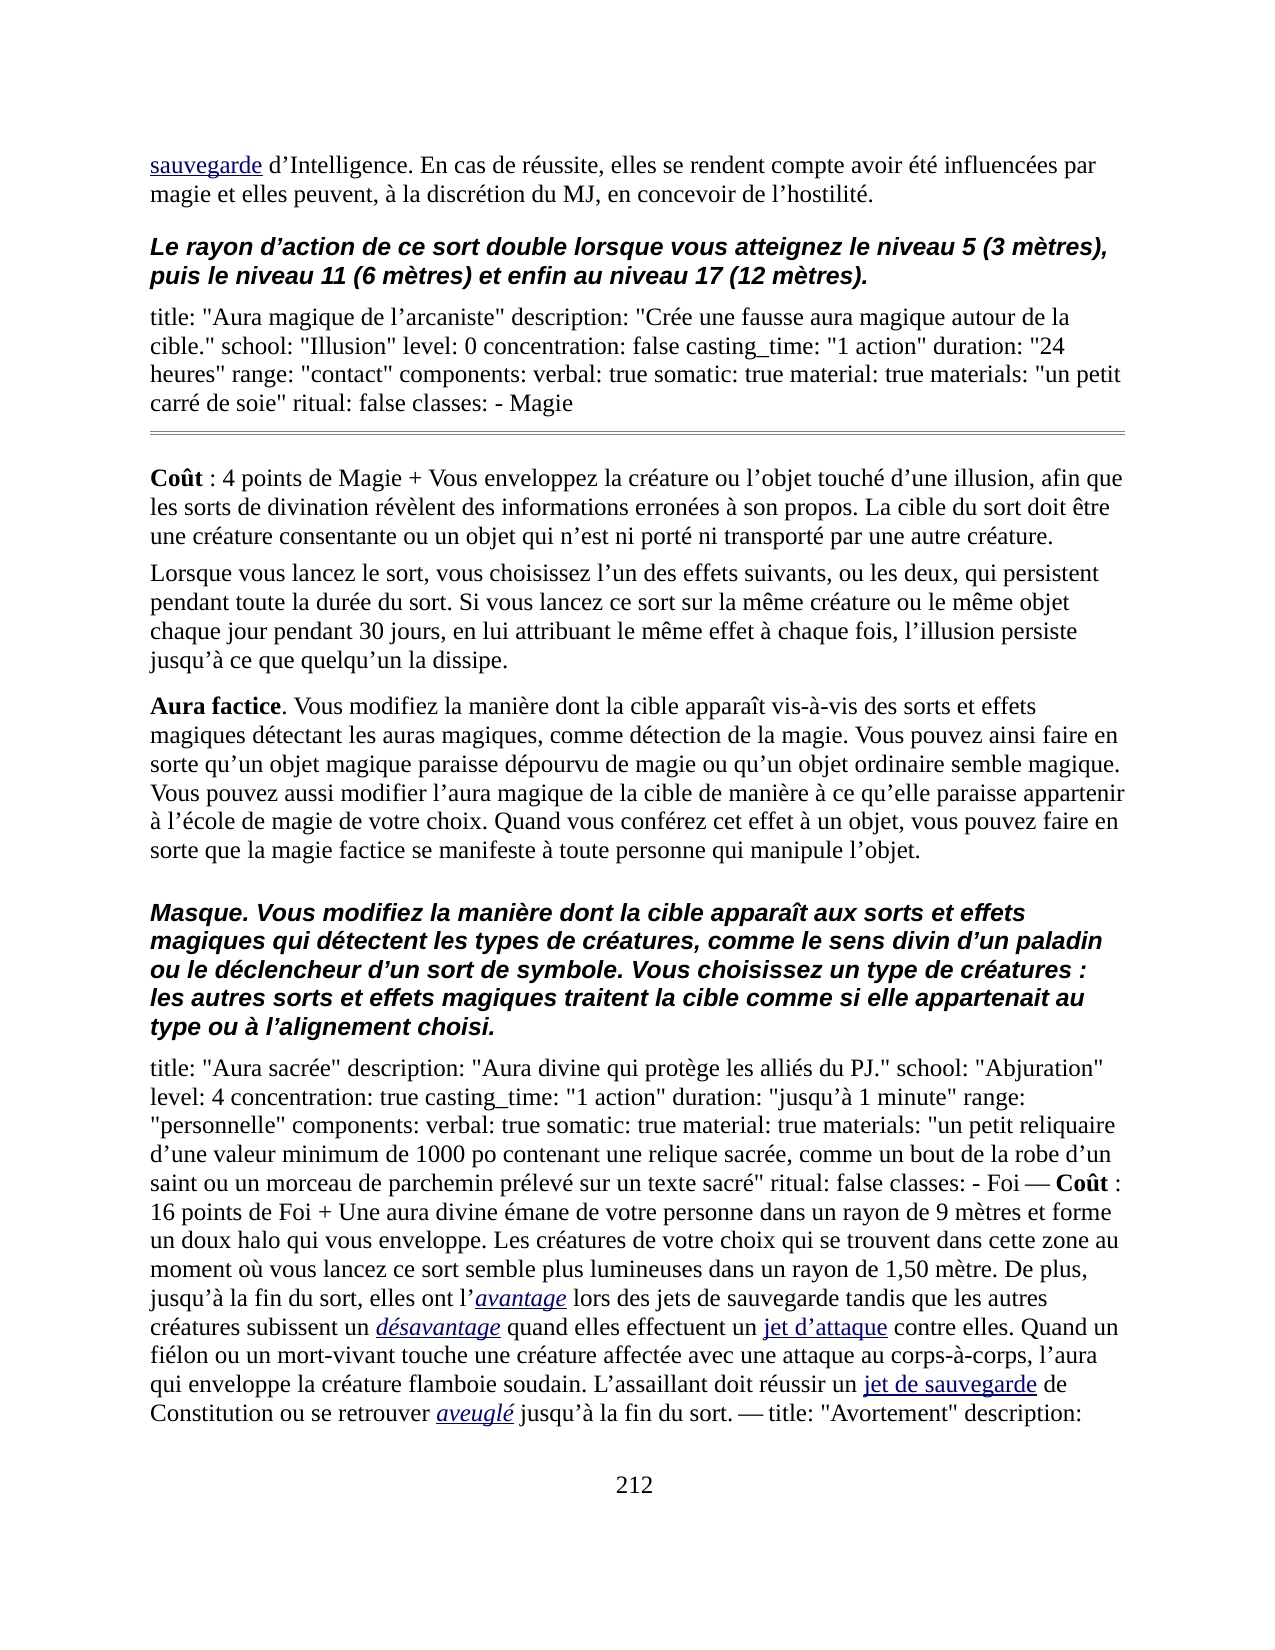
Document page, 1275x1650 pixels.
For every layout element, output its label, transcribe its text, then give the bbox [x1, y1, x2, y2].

subtitle Le rayon d’action de ce sort double lorsque vous atteignez le niveau 5 (3 mètres), puis le niveau 11 (6 mètres) et enfin au niveau 17 (12 mètres). [150, 232, 1125, 289]
text Lorsque vous lancez le sort, vous choisissez l’un des effets suivants, ou les deux, qui persistent pendant toute la durée du sort. Si vous lancez ce sort sur la même créature ou le même objet chaque jour pendant 30 jours, en lui attribuant le même effet à chaque fois, l’illusion persiste jusqu’à ce que quelqu’un la dissipe. [150, 558, 1125, 673]
text title: "Aura magique de l’arcaniste" description: "Crée une fausse aura magique autour de la cible." school: "Illusion" level: 0 concentration: false casting_time: "1 action" duration: "24 heures" range: "contact" components: verbal: true somatic: true material: true materials: "un petit carré de soie" ritual: false classes: - Magie [150, 302, 1125, 417]
text Aura factice. Vous modifiez la manière dont la cible apparaît vis-à-vis des sorts et effets magiques détectant les auras magiques, comme détection de la magie. Vous pouvez ainsi faire en sorte qu’un objet magique paraisse dépourvu de magie ou qu’un objet ordinaire semble magique. Vous pouvez aussi modifier l’aura magique de la cible de manière à ce qu’elle paraisse appartenir à l’école de magie de votre choix. Quand vous conférez cet effet à un objet, vous pouvez faire en sorte que la magie factice se manifeste à toute personne qui manipule l’objet. [150, 691, 1125, 864]
subtitle Masque. Vous modifiez la manière dont la cible apparaît aux sorts et effets magiques qui détectent les types de créatures, comme le sens divin d’un paladin ou le déclencheur d’un sort de symbole. Vous choisissez un type de créatures : les autres sorts et effets magiques traitent la cible comme si elle appartenait au type ou à l’alignement choisi. [150, 898, 1125, 1041]
text sauvegarde d’Intelligence. En cas de réussite, elles se rendent compte avoir été influencées par magie et elles peuvent, à la discrétion du MJ, en concevoir de l’hostilité. [150, 150, 1125, 207]
text title: "Aura sacrée" description: "Aura divine qui protège les alliés du PJ." school: "Abjuration" level: 4 concentration: true casting_time: "1 action" duration: "jusqu’à 1 minute" range: "personnelle" components: verbal: true somatic: true material: true materials: "un petit reliquaire d’une valeur minimum de 1000 po contenant une relique sacrée, comme un bout de la robe d’un saint ou un morceau de parchemin prélevé sur un texte sacré" ritual: false classes: - Foi — Coût : 16 points de Foi + Une aura divine émane de votre personne dans un rayon de 9 mètres et forme un doux halo qui vous enveloppe. Les créatures de votre choix qui se trouvent dans cette zone au moment où vous lancez ce sort semble plus lumineuses dans un rayon de 1,50 mètre. De plus, jusqu’à la fin du sort, elles ont l’avantage lors des jets de sauvegarde tandis que les autres créatures subissent un désavantage quand elles effectuent un jet d’attaque contre elles. Quand un fiélon ou un mort-vivant touche une créature affectée avec une attaque au corps-à-corps, l’aura qui enveloppe la créature flamboie soudain. L’assaillant doit réussir un jet de sauvegarde de Constitution ou se retrouver aveuglé jusqu’à la fin du sort. — title: "Avortement" description: [150, 1053, 1125, 1427]
text Coût : 4 points de Magie + Vous enveloppez la créature ou l’objet touché d’une illusion, afin que les sorts de divination révèlent des informations erronées à son propos. La cible du sort doit être une créature consentante ou un objet qui n’est ni porté ni transporté par une autre créature. [150, 463, 1125, 549]
